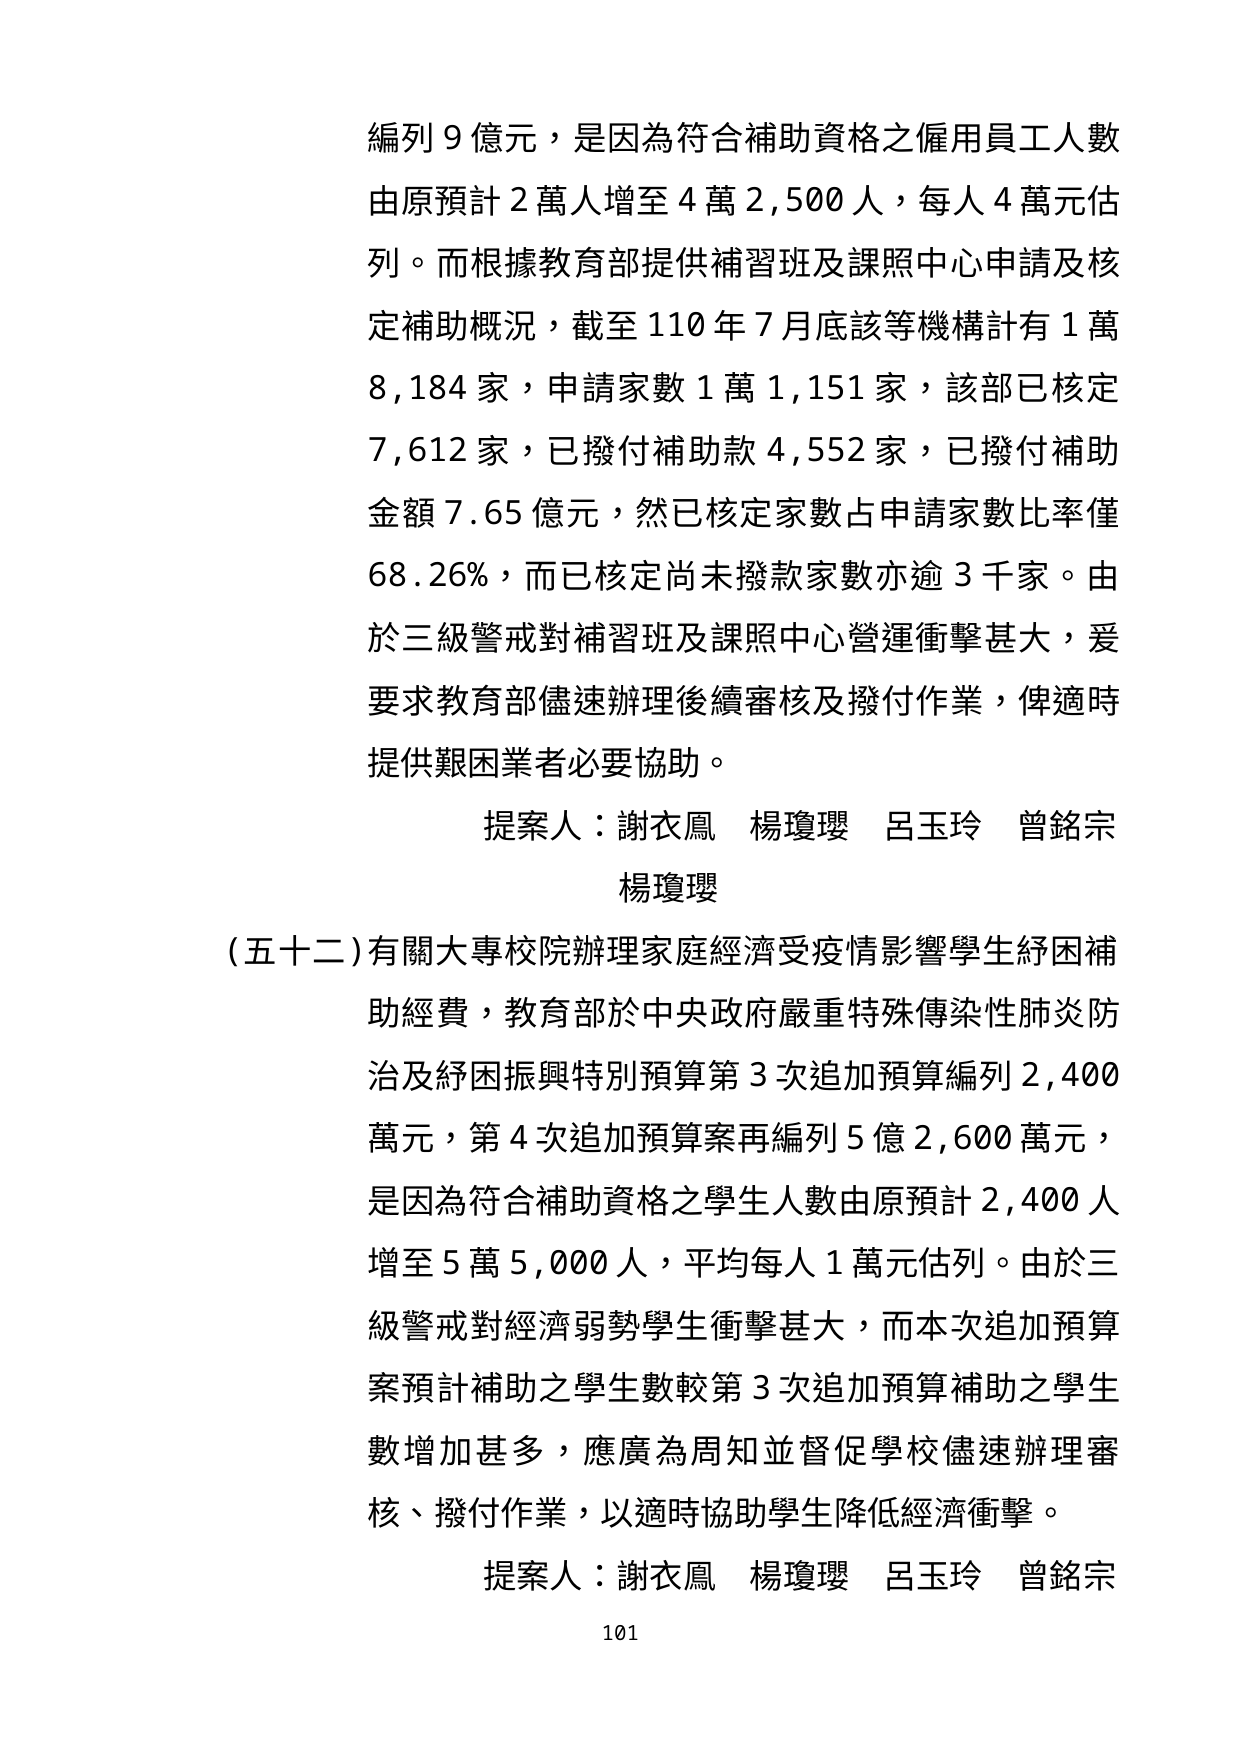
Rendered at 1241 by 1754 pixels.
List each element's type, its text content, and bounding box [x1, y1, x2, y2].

text 提案人：謝衣鳯 楊瓊瓔 呂玉玲 曾銘宗 楊瓊瓔 [483, 782, 1120, 907]
text 編列9億元，是因為符合補助資格之僱用員工人數由原預計2萬人增至4萬2,500人，每人4萬元估列。而根據教育部提供補習班及課照中心申請及核定補助概況，截至110年7月底該等機構計有1萬8,184家，申請家數1萬1,151家，該部已核定7,612家，已撥付補助款4,552家，已撥付補助金額7.65億元，然已核定家數占申請家數比率僅68.26%，而已核定尚未撥款家數亦逾3千家。由於三級警戒對補習班及課照中心營運衝擊甚大，爰要求教育部儘速辦理後續審核及撥付作業，俾適時提供艱困業者必要協助。 [223, 94, 1120, 782]
text (五十二)有關大專校院辦理家庭經濟受疫情影響學生紓困補助經費，教育部於中央政府嚴重特殊傳染性肺炎防治及紓困振興特別預算第3次追加預算編列2,400萬元，第4次追加預算案再編列5億2,600萬元，是因為符合補助資格之學生人數由原預計2,400人增至5萬5,000人，平均每人1萬元估列。由於三級警戒對經濟弱勢學生衝擊甚大，而本次追加預算案預計補助之學生數較第3次追加預算補助之學生數增加甚多，應廣為周知並督促學校儘速辦理審核、撥付作業，以適時協助學生降低經濟衝擊。 [223, 907, 1120, 1532]
text 提案人：謝衣鳯 楊瓊瓔 呂玉玲 曾銘宗 [483, 1532, 1120, 1594]
